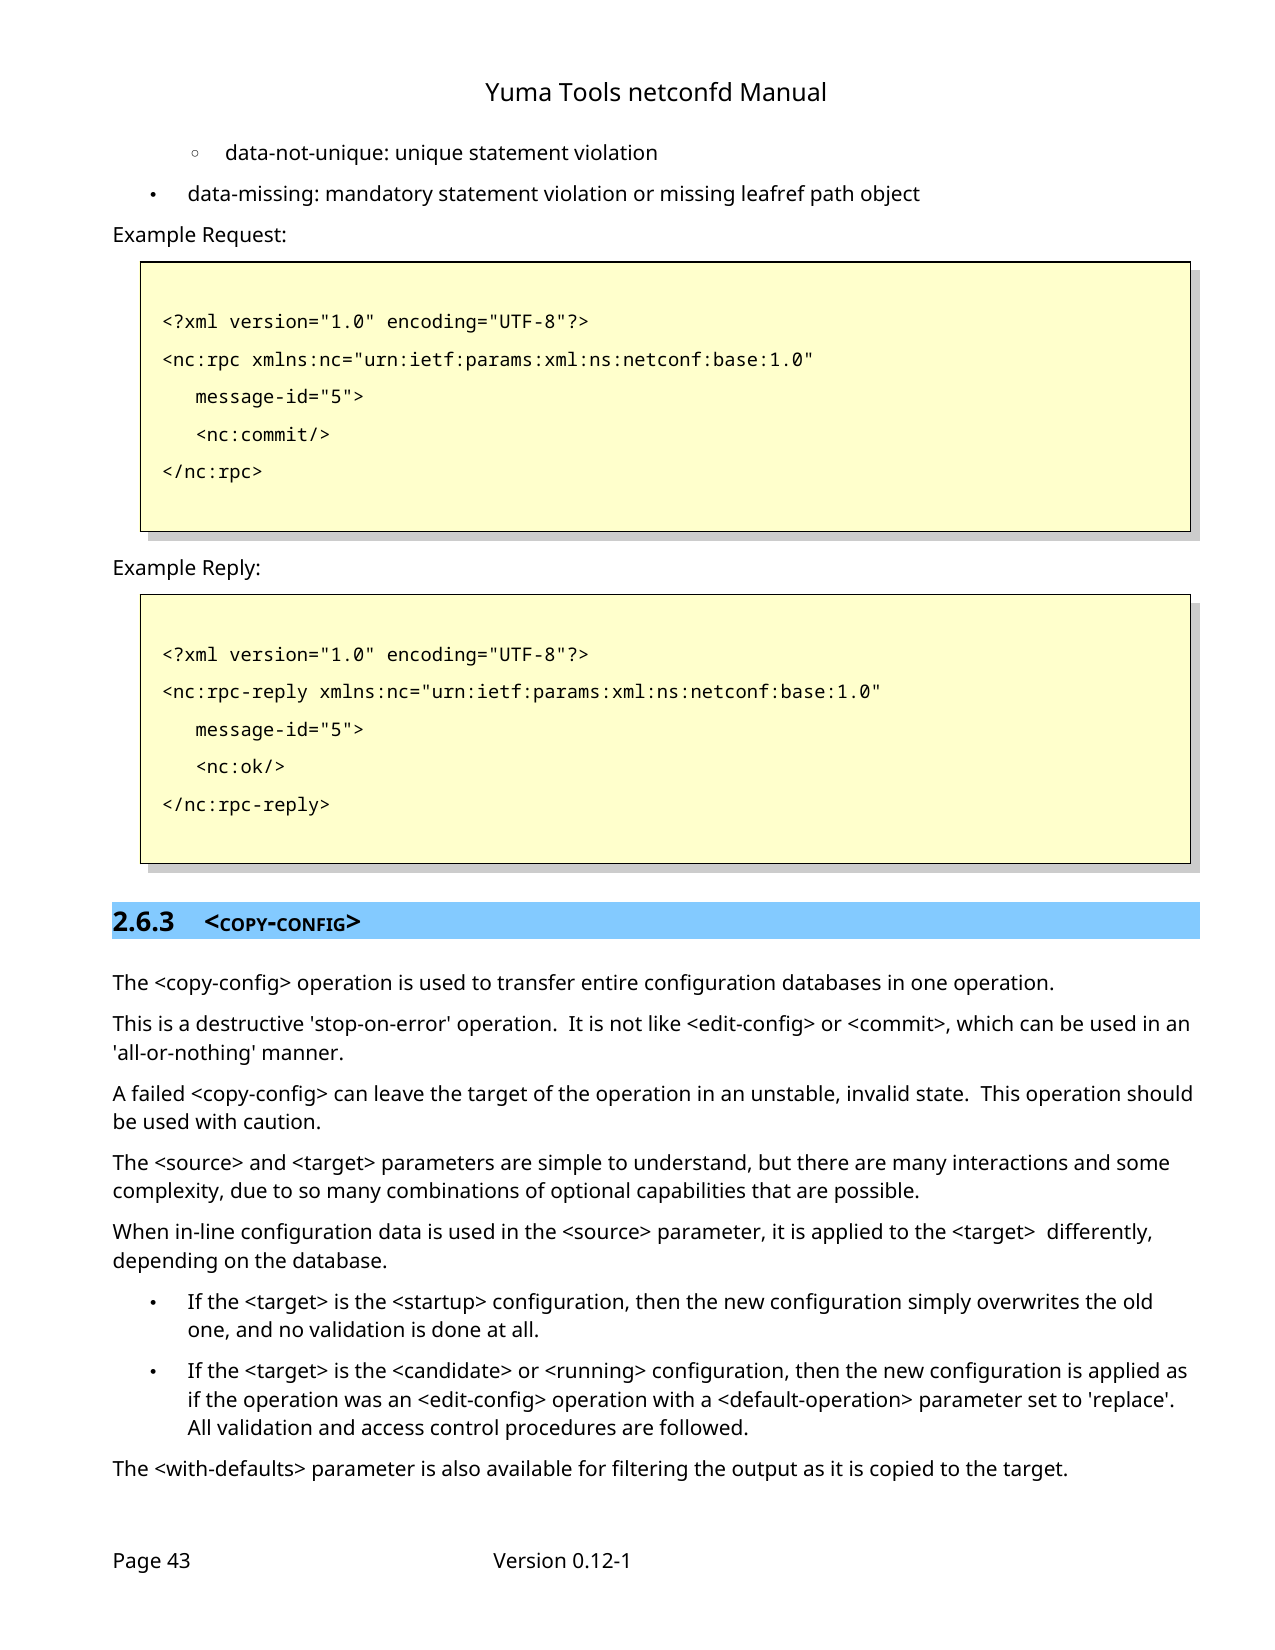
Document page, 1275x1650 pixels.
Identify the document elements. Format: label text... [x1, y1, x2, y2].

text <nc:commit/> [141, 411, 1190, 447]
text <?xml version="1.0" encoding="UTF-8"?> [141, 299, 1190, 334]
text <?xml version="1.0" encoding="UTF-8"?> [141, 631, 1190, 667]
text When in-line configuration data is used in the <source> parameter, it is applied to the <target> differently, depending on the database. [112, 1217, 1200, 1274]
list If the <target> is the <candidate> or <running> configuration, then the new configuration is applied as if the operation was an <edit-config> operation with a <default-operation> parameter set to 'replace'. All validation and access control procedures are followed. [150, 1356, 1200, 1442]
list If the <target> is the <startup> configuration, then the new configuration simply overwrites the old one, and no validation is done at all. [150, 1287, 1200, 1344]
text message-id="5"> [141, 706, 1190, 742]
text The <copy-config> operation is used to transfer entire configuration databases in one operation. [112, 968, 1200, 997]
text This is a destructive 'stop-on-error' operation. It is not like <edit-config> or <commit>, which can be used in an 'all-or-nothing' manner. [112, 1009, 1200, 1066]
text <nc:rpc xmlns:nc="urn:ietf:params:xml:ns:netconf:base:1.0" [141, 336, 1190, 372]
subtitle <copy-config> [112, 902, 1200, 939]
text </nc:rpc-reply> [141, 781, 1190, 817]
text A failed <copy-config> can leave the target of the operation in an unstable, invalid state. This operation should be used with caution. [112, 1079, 1200, 1136]
text Example Request: [112, 220, 1200, 249]
list data-not-unique: unique statement violation [187, 138, 1200, 167]
text <nc:ok/> [141, 744, 1190, 779]
list data-missing: mandatory statement violation or missing leafref path object [150, 179, 1200, 208]
text The <with-defaults> parameter is also available for filtering the output as it is copied to the target. [112, 1454, 1200, 1482]
text The <source> and <target> parameters are simple to understand, but there are many interactions and some complexity, due to so many combinations of optional capabilities that are possible. [112, 1148, 1200, 1205]
text message-id="5"> [141, 374, 1190, 409]
text Example Reply: [112, 553, 1200, 581]
text </nc:rpc> [141, 449, 1190, 484]
text <nc:rpc-reply xmlns:nc="urn:ietf:params:xml:ns:netconf:base:1.0" [141, 669, 1190, 704]
